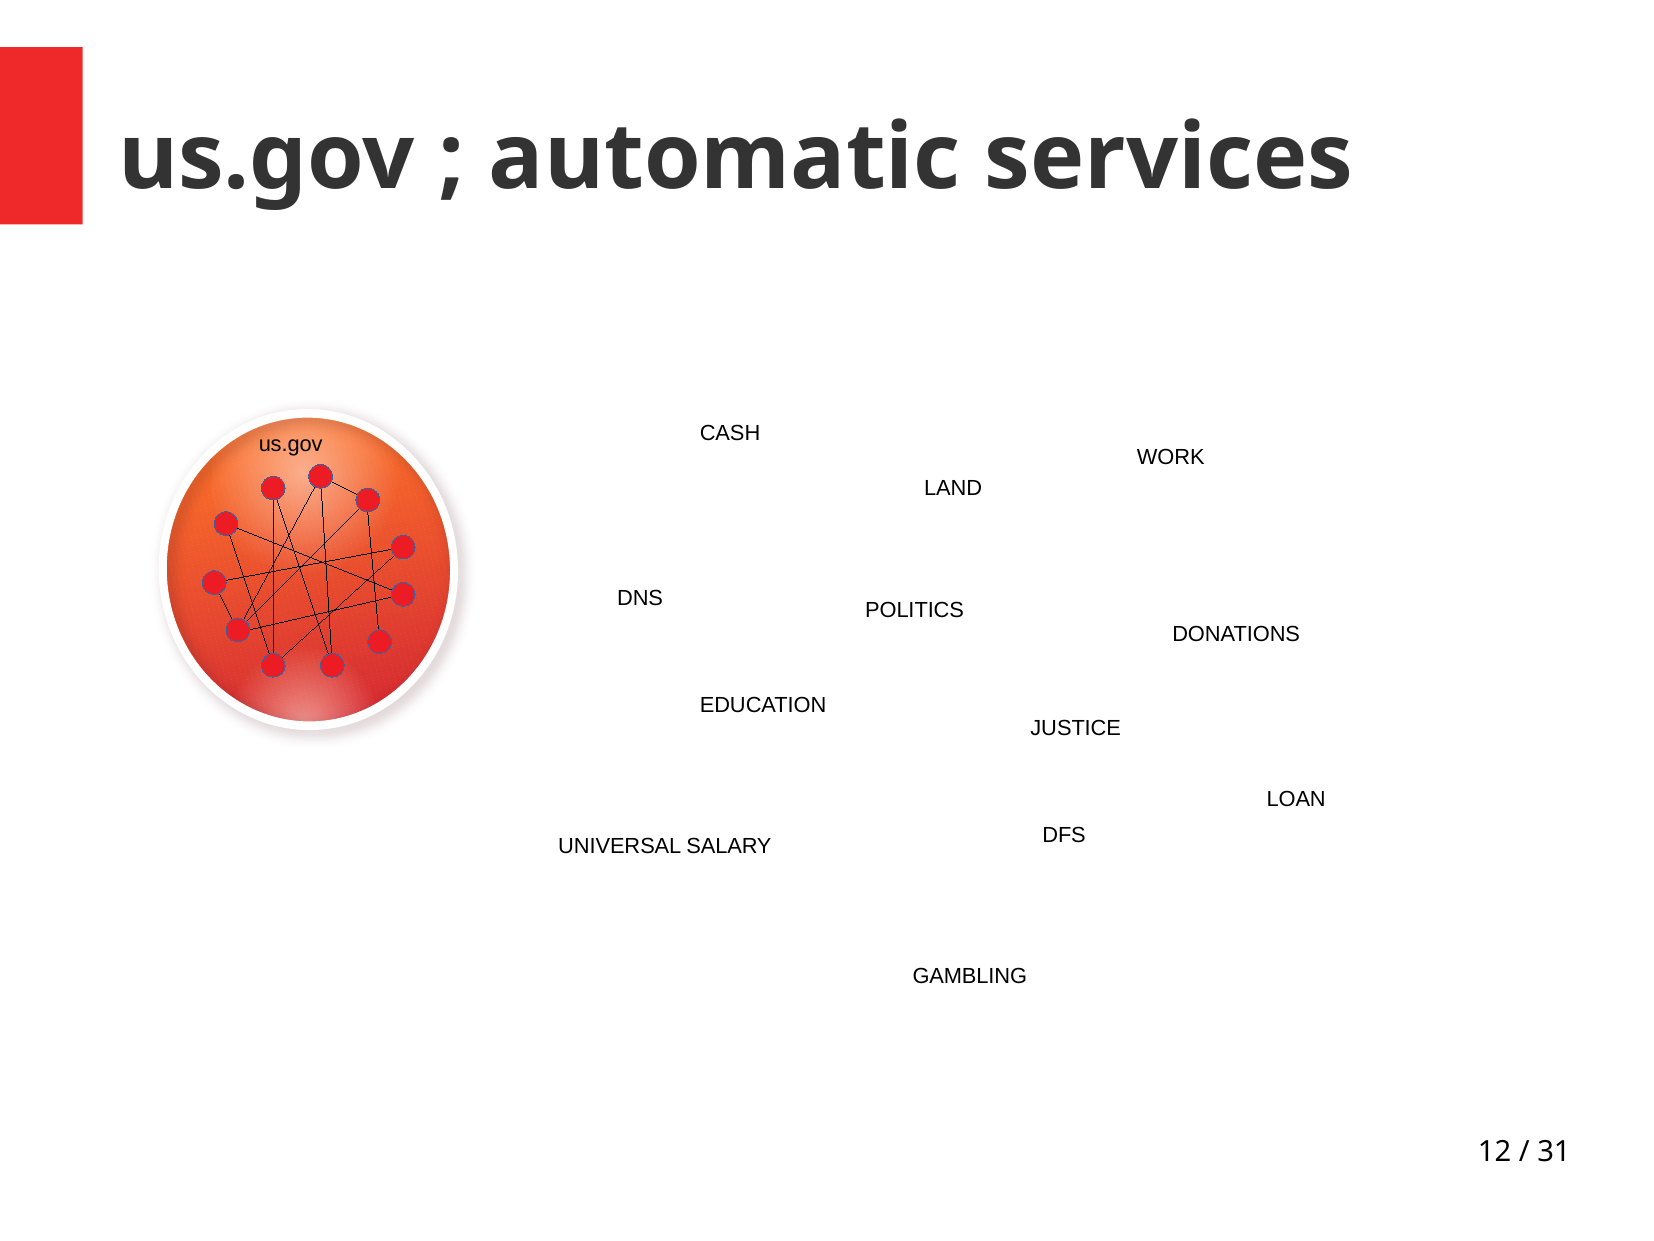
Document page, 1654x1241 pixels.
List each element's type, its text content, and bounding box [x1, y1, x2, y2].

text_box CASH [685, 413, 776, 453]
text_box JUSTICE [1015, 708, 1185, 796]
text_box us.gov [244, 424, 338, 464]
text_box [391, 535, 416, 559]
text_box [355, 488, 380, 512]
text_box [320, 653, 345, 678]
text_box [202, 570, 227, 595]
text_box [226, 617, 250, 642]
text_box DFS [1027, 814, 1101, 855]
text_box WORK [1122, 437, 1220, 477]
text_box DNS [602, 578, 679, 618]
text_box UNIVERSAL SALARY [543, 826, 787, 866]
picture [143, 377, 485, 758]
text_box [391, 582, 416, 607]
text_box [261, 653, 286, 678]
text_box [308, 464, 333, 489]
title us.gov ; automatic services [118, 49, 1571, 257]
text_box GAMBLING [897, 956, 1043, 996]
text_box POLITICS [850, 590, 980, 630]
text_box DONATIONS [1157, 614, 1316, 654]
text_box LOAN [1251, 779, 1341, 819]
text_box LAND [909, 468, 998, 508]
text_box [214, 511, 238, 536]
text_box [261, 476, 286, 500]
text_box [367, 629, 392, 654]
text_box EDUCATION [685, 685, 842, 725]
